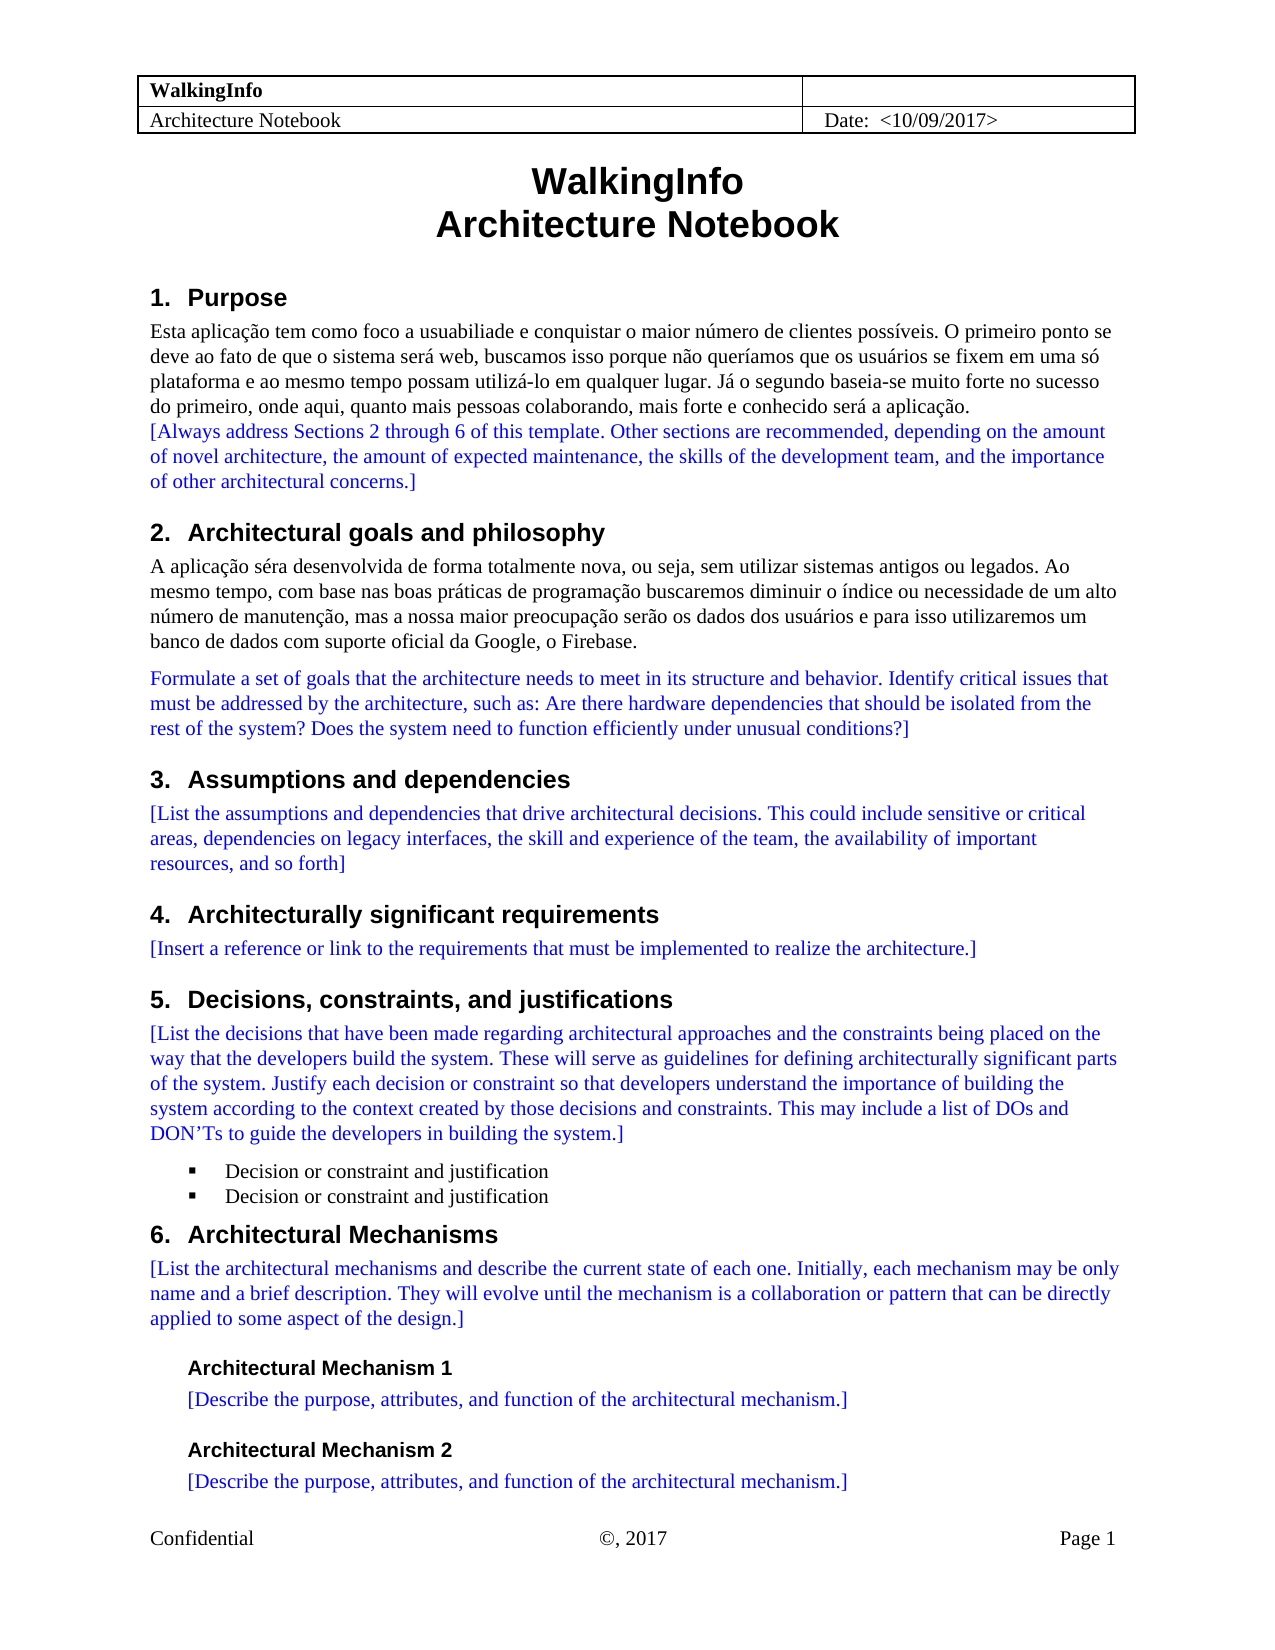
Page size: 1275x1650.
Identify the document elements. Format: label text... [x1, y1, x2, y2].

subtitle Architectural Mechanism 1 [150, 1355, 1125, 1380]
subtitle WalkingInfo [150, 159, 1125, 202]
subtitle Purpose [150, 283, 1125, 311]
text [Describe the purpose, attributes, and function of the architectural mechanism.] [150, 1468, 1125, 1493]
subtitle Architecturally significant requirements [150, 900, 1125, 929]
text [List the architectural mechanisms and describe the current state of each one. Initially, each mechanism may be only name and a brief description. They will evolve until the mechanism is a collaboration or pattern that can be directly applied to some aspect of the design.] [150, 1255, 1125, 1330]
subtitle Architecture Notebook [150, 202, 1125, 245]
text [Describe the purpose, attributes, and function of the architectural mechanism.] [150, 1386, 1125, 1411]
text Formulate a set of goals that the architecture needs to meet in its structure and behavior. Identify critical issues that must be addressed by the architecture, such as: Are there hardware dependencies that should be isolated from the rest of the system? Does the system need to function efficiently under unusual conditions?] [150, 665, 1125, 740]
text [Insert a reference or link to the requirements that must be implemented to realize the architecture.] [150, 935, 1125, 960]
text A aplicação séra desenvolvida de forma totalmente nova, ou seja, sem utilizar sistemas antigos ou legados. Ao mesmo tempo, com base nas boas práticas de programação buscaremos diminuir o índice ou necessidade de um alto número de manutenção, mas a nossa maior preocupação serão os dados dos usuários e para isso utilizaremos um banco de dados com suporte oficial da Google, o Firebase. [150, 553, 1125, 653]
text Esta aplicação tem como foco a usuabiliade e conquistar o maior número de clientes possíveis. O primeiro ponto se deve ao fato de que o sistema será web, buscamos isso porque não queríamos que os usuários se fixem em uma só plataforma e ao mesmo tempo possam utilizá-lo em qualquer lugar. Já o segundo baseia-se muito forte no sucesso do primeiro, onde aqui, quanto mais pessoas colaborando, mais forte e conhecido será a aplicação. [150, 318, 1125, 418]
text [List the assumptions and dependencies that drive architectural decisions. This could include sensitive or critical areas, dependencies on legacy interfaces, the skill and experience of the team, the availability of important resources, and so forth] [150, 800, 1125, 875]
list Decision or constraint and justification [187, 1183, 1125, 1208]
subtitle Assumptions and dependencies [150, 765, 1125, 794]
subtitle Architectural Mechanism 2 [150, 1436, 1125, 1461]
subtitle Architectural Mechanisms [150, 1220, 1125, 1249]
list Decision or constraint and justification [187, 1158, 1125, 1183]
text [List the decisions that have been made regarding architectural approaches and the constraints being placed on the way that the developers build the system. These will serve as guidelines for defining architecturally significant parts of the system. Justify each decision or constraint so that developers understand the importance of building the system according to the context created by those decisions and constraints. This may include a list of DOs and DON’Ts to guide the developers in building the system.] [150, 1020, 1125, 1145]
subtitle Decisions, constraints, and justifications [150, 985, 1125, 1014]
subtitle Architectural goals and philosophy [150, 518, 1125, 546]
text [Always address Sections 2 through 6 of this template. Other sections are recommended, depending on the amount of novel architecture, the amount of expected maintenance, the skills of the development team, and the importance of other architectural concerns.] [150, 418, 1125, 493]
